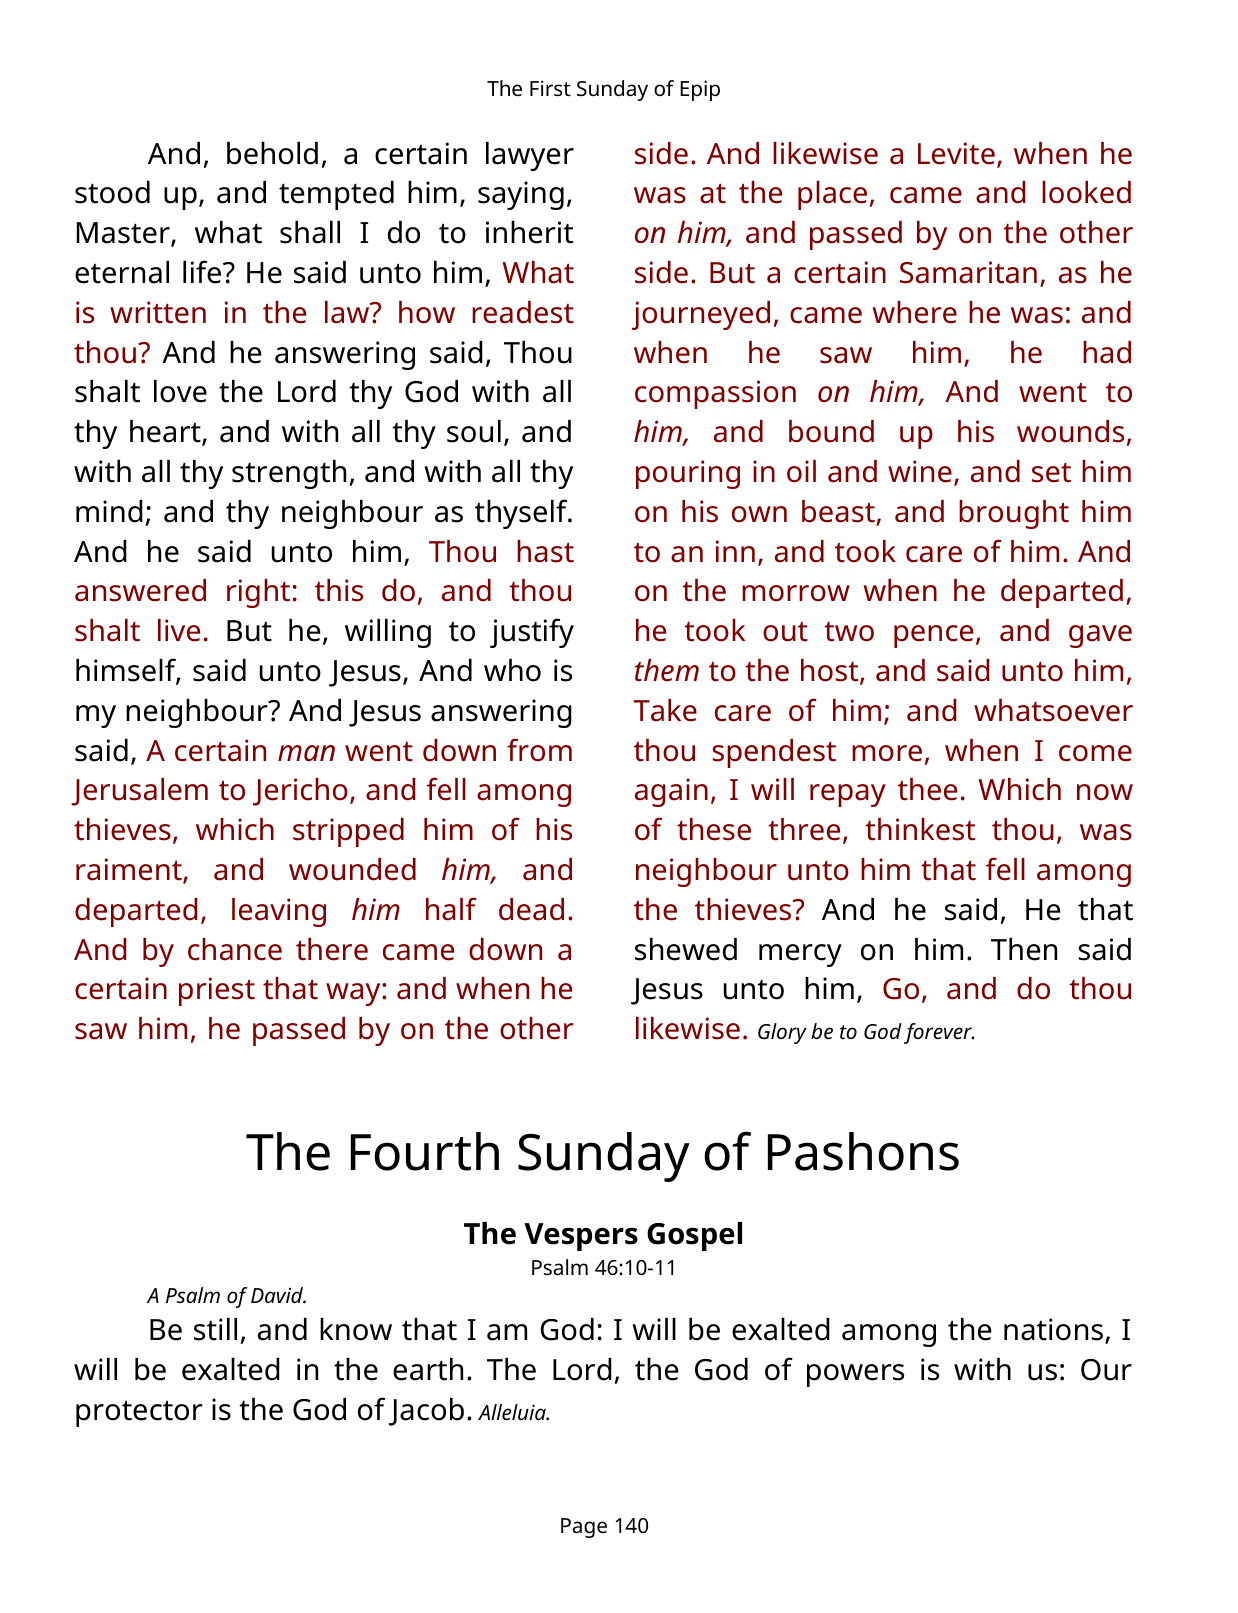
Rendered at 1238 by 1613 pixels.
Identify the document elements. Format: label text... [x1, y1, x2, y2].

text And, behold, a certain lawyer stood up, and tempted him, saying, Master, what shall I do to inherit eternal life? He said unto him, What is written in the law? how readest thou? And he answering said, Thou shalt love the Lord thy God with all thy heart, and with all thy soul, and with all thy strength, and with all thy mind; and thy neighbour as thyself. And he said unto him, Thou hast answered right: this do, and thou shalt live. But he, willing to justify himself, said unto Jesus, And who is my neighbour? And Jesus answering said, A certain man went down from Jerusalem to Jericho, and fell among thieves, which stripped him of his raiment, and wounded him, and departed, leaving him half dead. And by chance there came down a certain priest that way: and when he saw him, he passed by on the other [74, 133, 574, 1048]
text Be still, and know that I am God: I will be exalted among the nations, I will be exalted in the earth. The Lord, the God of powers is with us: Our protector is the God of Jacob. Alleluia. [74, 1309, 1134, 1428]
text The Vespers Gospel [74, 1213, 1134, 1253]
text The First Sunday of Epip [72, 74, 1135, 102]
text Psalm 46:10-11 [74, 1253, 1134, 1281]
text side. And likewise a Levite, when he was at the place, came and looked on him, and passed by on the other side. But a certain Samaritan, as he journeyed, came where he was: and when he saw him, he had compassion on him, And went to him, and bound up his wounds, pouring in oil and wine, and set him on his own beast, and brought him to an inn, and took care of him. And on the morrow when he departed, he took out two pence, and gave them to the host, and said unto him, Take care of him; and whatsoever thou spendest more, when I come again, I will repay thee. Which now of these three, thinkest thou, was neighbour unto him that fell among the thieves? And he said, He that shewed mercy on him. Then said Jesus unto him, Go, and do thou likewise. Glory be to God forever. [633, 133, 1134, 1048]
text The Fourth Sunday of Pashons [74, 1116, 1134, 1184]
text A Psalm of David. [74, 1281, 1134, 1309]
